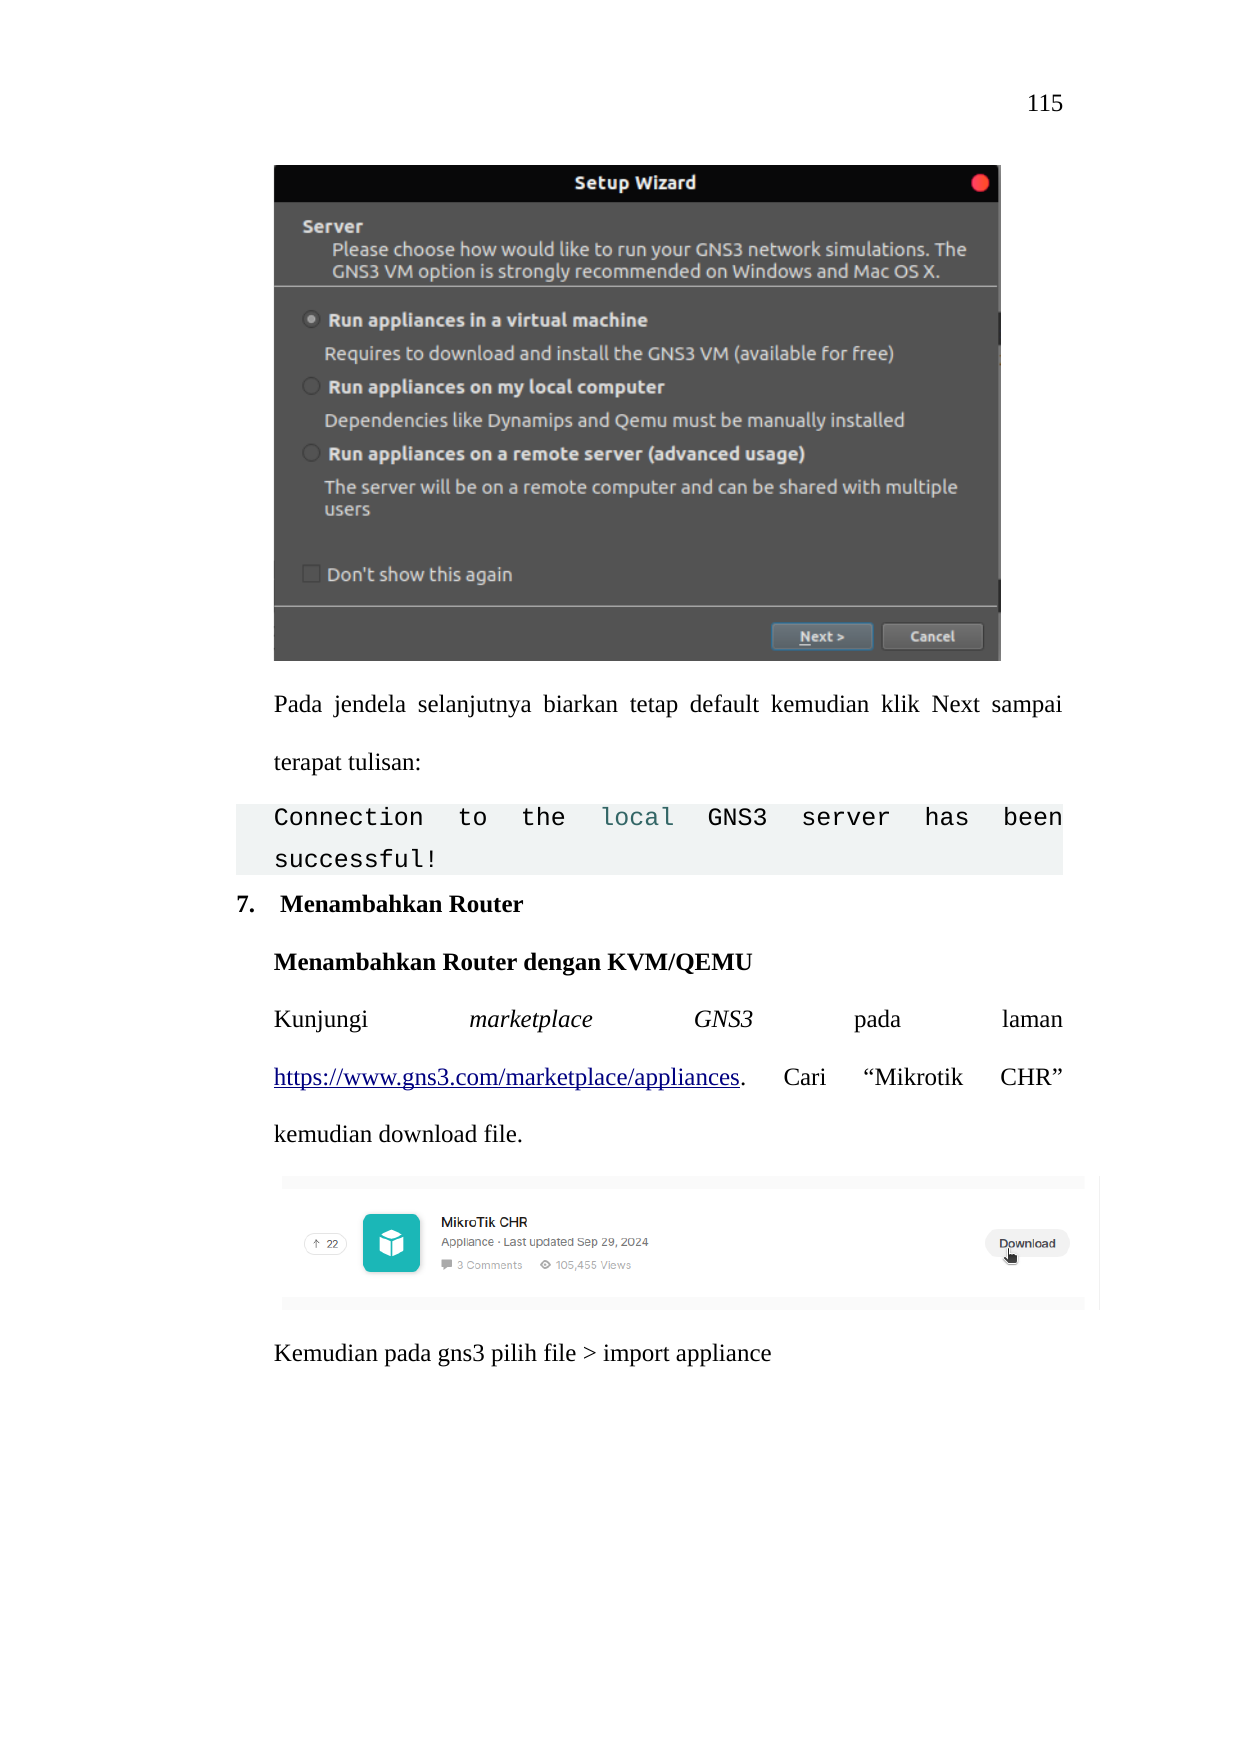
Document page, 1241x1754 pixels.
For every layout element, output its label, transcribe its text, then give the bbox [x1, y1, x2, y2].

list Connection to the local GNS3 server has been successful! [236, 804, 1063, 875]
picture [273, 165, 1001, 661]
list Kemudian pada gns3 pilih file > import appliance [236, 1338, 1063, 1367]
picture [273, 1176, 1101, 1310]
list Menambahkan Router dengan KVM/QEMU [236, 947, 1063, 975]
list Kunjungi marketplace GNS3 pada laman https://www.gns3.com/marketplace/appliances. Cari “Mikrotik CHR” kemudian download file. [236, 1004, 1063, 1148]
list Menambahkan Router [236, 889, 1063, 918]
list Pada jendela selanjutnya biarkan tetap default kemudian klik Next sampai terapat tulisan: [236, 689, 1063, 775]
